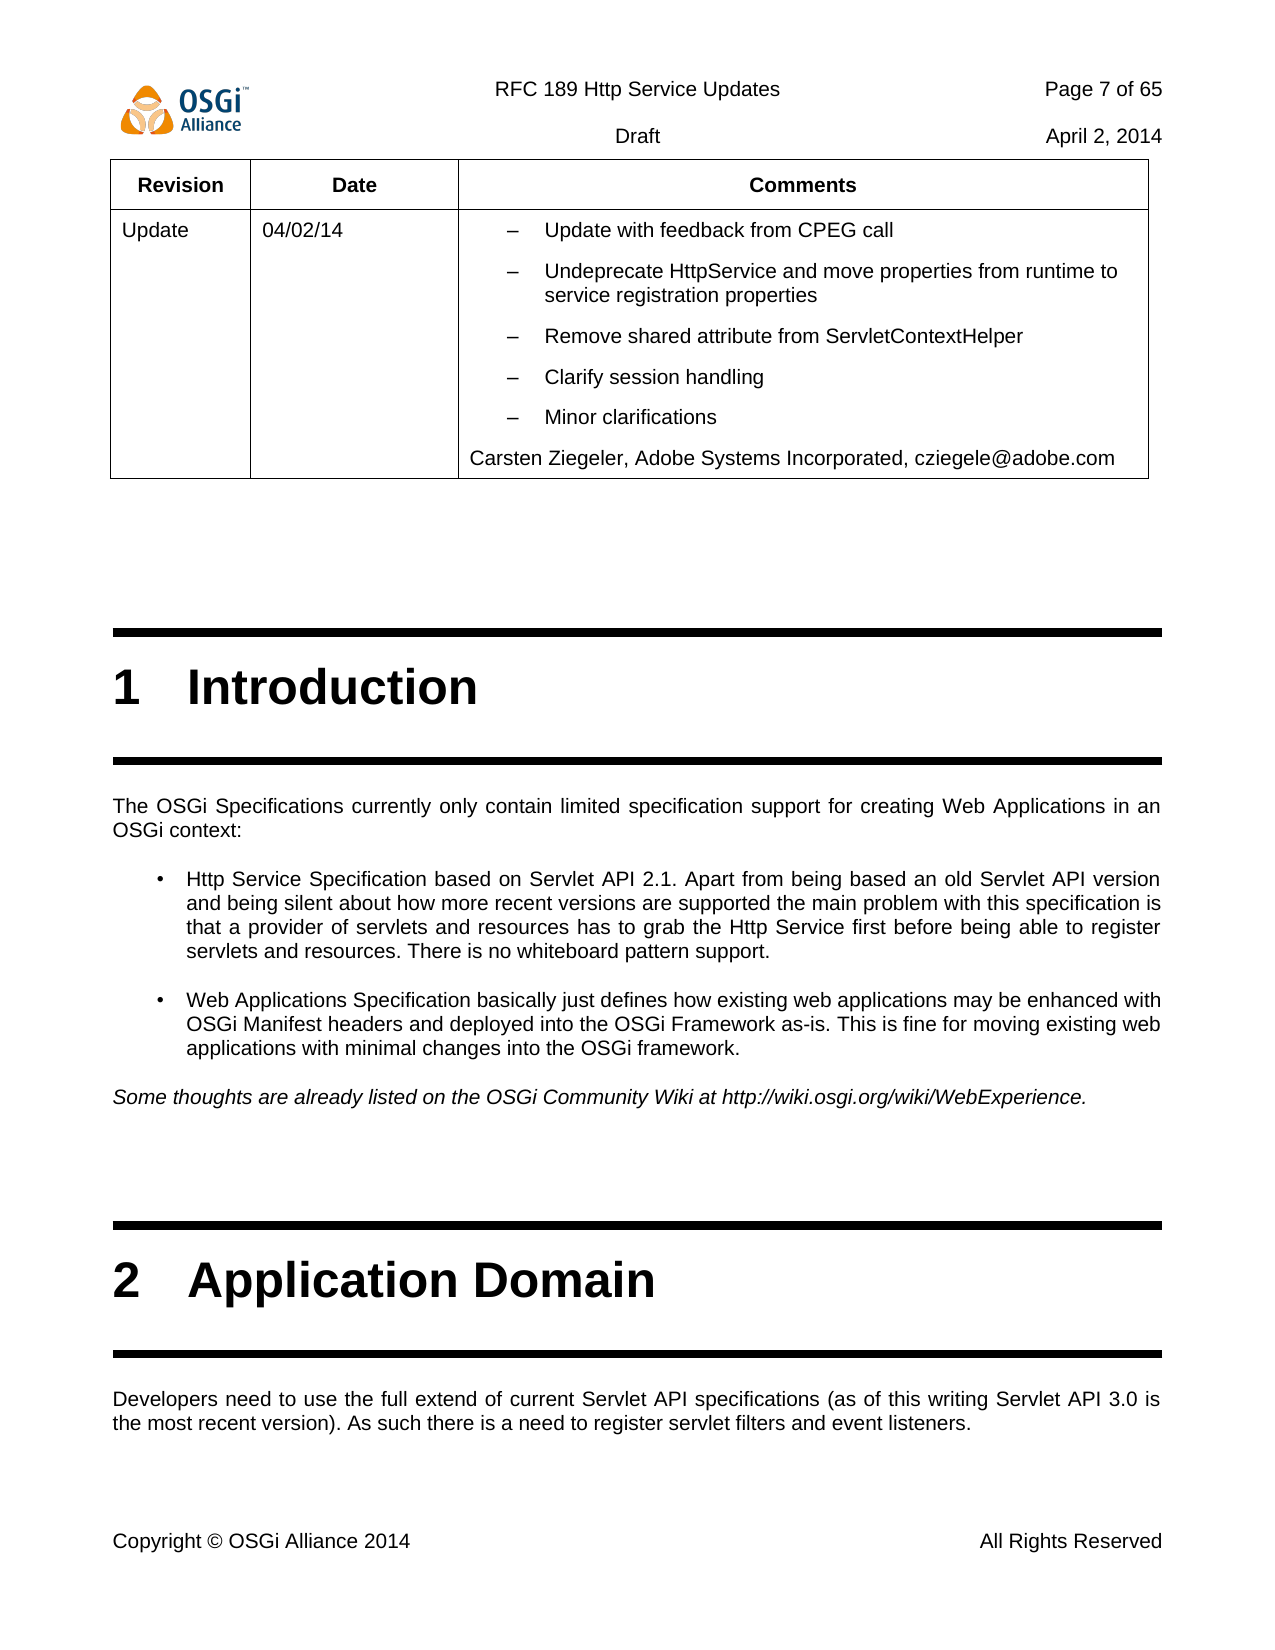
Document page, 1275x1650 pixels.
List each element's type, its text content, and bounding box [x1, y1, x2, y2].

table_cell Update with feedback from CPEG call Undeprecate HttpService and move properties from runtime to service registration properties Remove shared attribute from ServletContextHelper Clarify session handling Minor clarifications Carsten Ziegeler, Adobe Systems Incorporated, cziegele@adobe.com [459, 210, 1148, 478]
table_cell 04/02/14 [251, 210, 458, 478]
text Developers need to use the full extend of current Servlet API specifications (as of this writing Servlet API 3.0 is the most recent version). As such there is a need to register servlet filters and event listeners. [112, 1387, 1162, 1435]
subtitle Introduction [112, 629, 1162, 765]
picture [113, 78, 257, 142]
list Web Applications Specification basically just defines how existing web applications may be enhanced with OSGi Manifest headers and deployed into the OSGi Framework as-is. This is fine for moving existing web applications with minimal changes into the OSGi framework. [157, 988, 1162, 1060]
subtitle Application Domain [112, 1222, 1162, 1358]
table_header Comments [459, 160, 1148, 209]
text Some thoughts are already listed on the OSGi Community Wiki at http://wiki.osgi.org/wiki/WebExperience. [112, 1085, 1162, 1109]
text The OSGi Specifications currently only contain limited specification support for creating Web Applications in an OSGi context: [112, 794, 1162, 842]
table_header Date [251, 160, 458, 209]
table_header Revision [111, 160, 250, 209]
table_cell Update [111, 210, 250, 478]
list Http Service Specification based on Servlet API 2.1. Apart from being based an old Servlet API version and being silent about how more recent versions are supported the main problem with this specification is that a provider of servlets and resources has to grab the Http Service first before being able to register servlets and resources. There is no whiteboard pattern support. [157, 867, 1162, 963]
